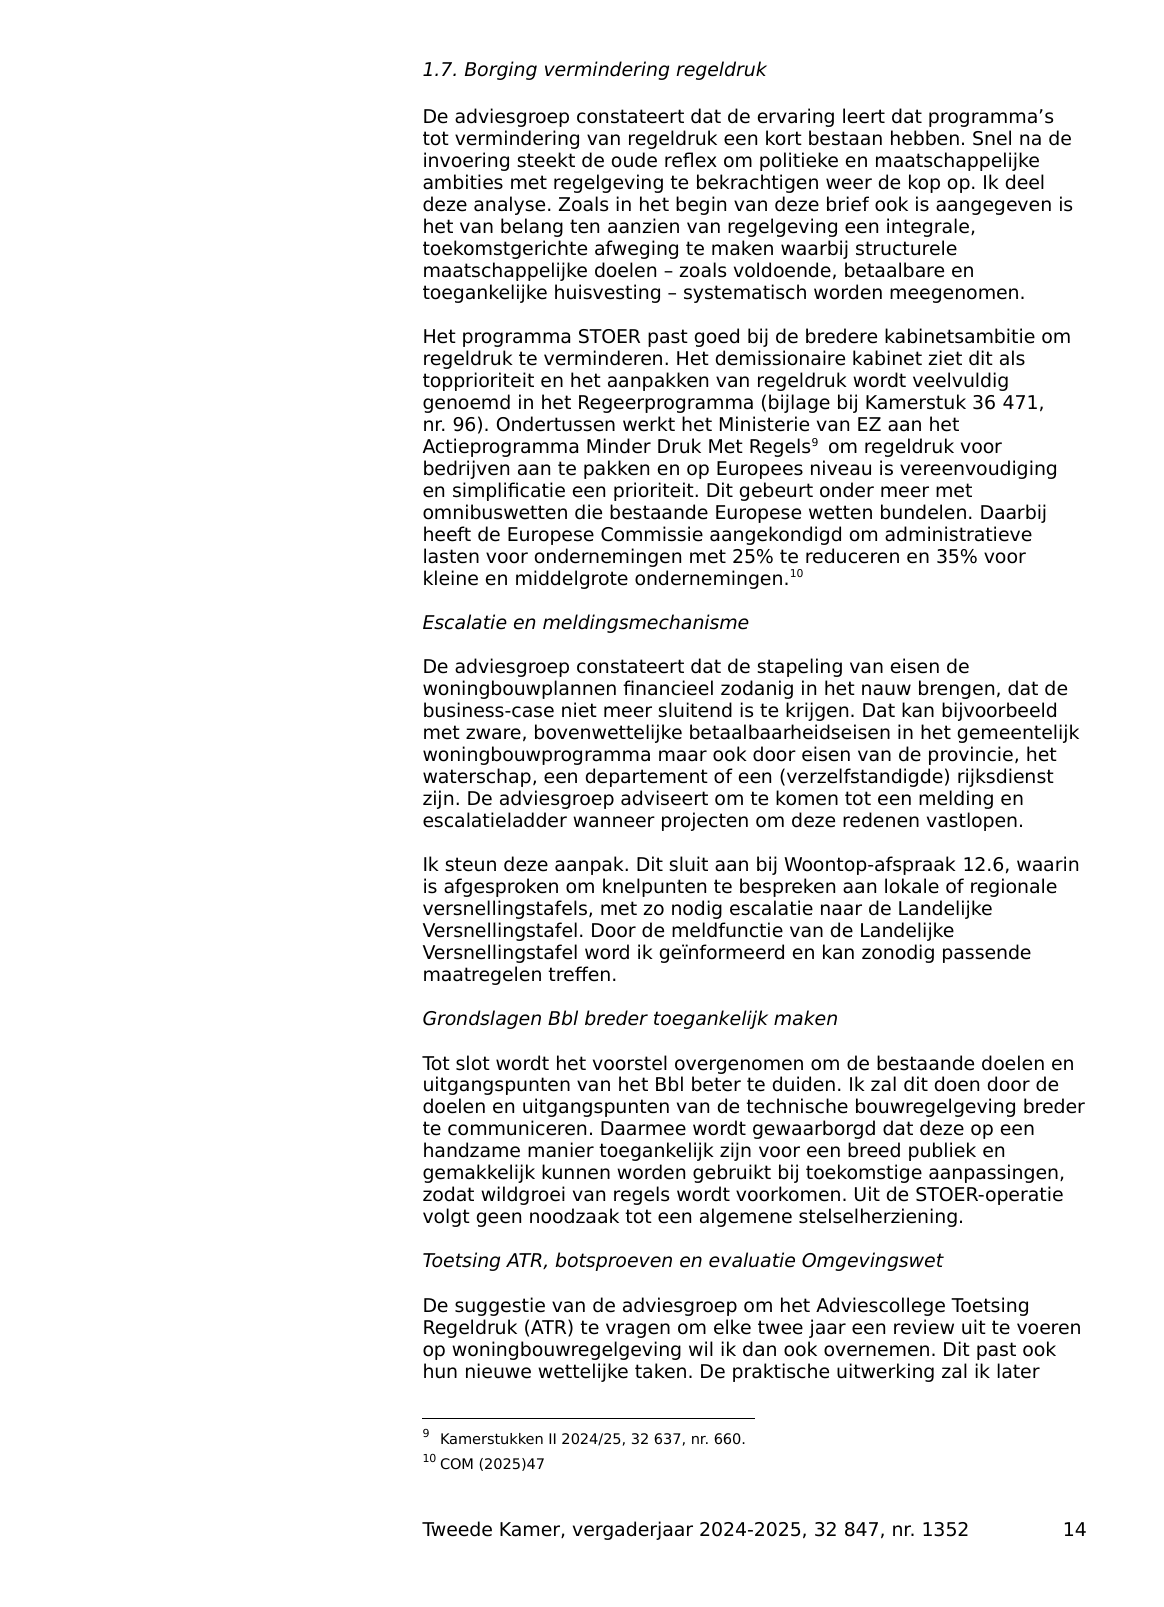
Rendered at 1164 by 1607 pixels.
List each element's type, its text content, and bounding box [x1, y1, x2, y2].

text Ik steun deze aanpak. Dit sluit aan bij Woontop-afspraak 12.6, waarin is afgesproken om knelpunten te bespreken aan lokale of regionale versnellingstafels, met zo nodig escalatie naar de Landelijke Versnellingstafel. Door de meldfunctie van de Landelijke Versnellingstafel word ik geïnformeerd en kan zonodig passende maatregelen treffen. [422, 854, 1087, 986]
text COM (2025)47 [422, 1452, 1087, 1474]
subtitle 1.7. Borging vermindering regeldruk [422, 59, 1087, 81]
subtitle Escalatie en meldingsmechanisme [422, 612, 1087, 634]
text Kamerstukken II 2024/25, 32 637, nr. 660. [422, 1427, 1087, 1449]
text Het programma STOER past goed bij de bredere kabinetsambitie om regeldruk te verminderen. Het demissionaire kabinet ziet dit als topprioriteit en het aanpakken van regeldruk wordt veelvuldig genoemd in het Regeerprogramma (bijlage bij Kamerstuk 36 471, nr. 96). Ondertussen werkt het Ministerie van EZ aan het Actieprogramma Minder Druk Met Regels om regeldruk voor bedrijven aan te pakken en op Europees niveau is vereenvoudiging en simplificatie een prioriteit. Dit gebeurt onder meer met omnibuswetten die bestaande Europese wetten bundelen. Daarbij heeft de Europese Commissie aangekondigd om administratieve lasten voor ondernemingen met 25% te reduceren en 35% voor kleine en middelgrote ondernemingen. [422, 326, 1087, 590]
text Tot slot wordt het voorstel overgenomen om de bestaande doelen en uitgangspunten van het Bbl beter te duiden. Ik zal dit doen door de doelen en uitgangspunten van de technische bouwregelgeving breder te communiceren. Daarmee wordt gewaarborgd dat deze op een handzame manier toegankelijk zijn voor een breed publiek en gemakkelijk kunnen worden gebruikt bij toekomstige aanpassingen, zodat wildgroei van regels wordt voorkomen. Uit de STOER-operatie volgt geen noodzaak tot een algemene stelselherziening. [422, 1052, 1087, 1228]
text De suggestie van de adviesgroep om het Adviescollege Toetsing Regeldruk (ATR) te vragen om elke twee jaar een review uit te voeren op woningbouwregelgeving wil ik dan ook overnemen. Dit past ook hun nieuwe wettelijke taken. De praktische uitwerking zal ik later [422, 1294, 1087, 1382]
subtitle Toetsing ATR, botsproeven en evaluatie Omgevingswet [422, 1250, 1087, 1272]
subtitle Grondslagen Bbl breder toegankelijk maken [422, 1008, 1087, 1030]
text De adviesgroep constateert dat de ervaring leert dat programma’s tot vermindering van regeldruk een kort bestaan hebben. Snel na de invoering steekt de oude reflex om politieke en maatschappelijke ambities met regelgeving te bekrachtigen weer de kop op. Ik deel deze analyse. Zoals in het begin van deze brief ook is aangegeven is het van belang ten aanzien van regelgeving een integrale, toekomstgerichte afweging te maken waarbij structurele maatschappelijke doelen – zoals voldoende, betaalbare en toegankelijke huisvesting – systematisch worden meegenomen. [422, 106, 1087, 304]
text De adviesgroep constateert dat de stapeling van eisen de woningbouwplannen financieel zodanig in het nauw brengen, dat de business-case niet meer sluitend is te krijgen. Dat kan bijvoorbeeld met zware, bovenwettelijke betaalbaarheidseisen in het gemeentelijk woningbouwprogramma maar ook door eisen van de provincie, het waterschap, een departement of een (verzelfstandigde) rijksdienst zijn. De adviesgroep adviseert om te komen tot een melding en escalatieladder wanneer projecten om deze redenen vastlopen. [422, 656, 1087, 832]
